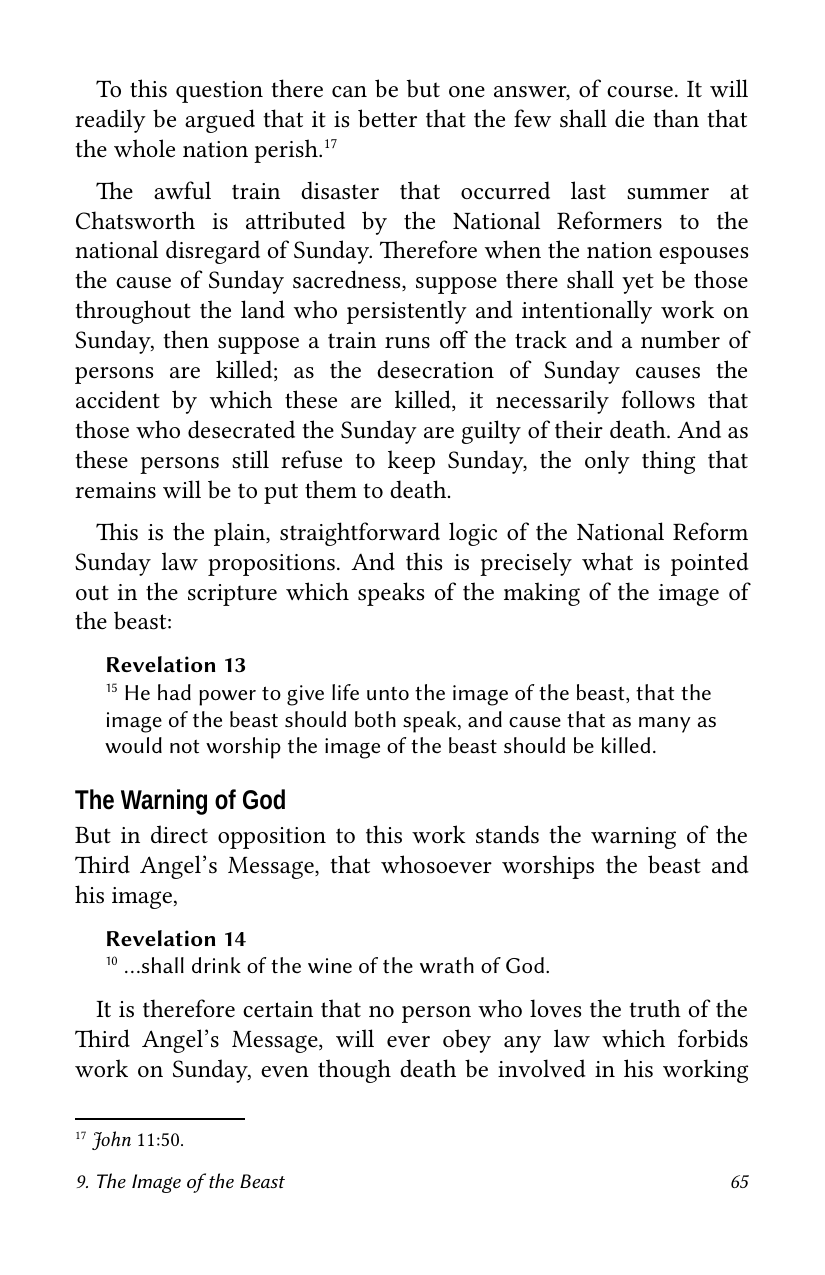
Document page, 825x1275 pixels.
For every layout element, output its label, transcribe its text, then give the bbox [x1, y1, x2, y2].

text It is therefore certain that no person who loves the truth of the Third Angel’s Message, will ever obey any law which forbids work on Sunday, even though death be involved in his working [75, 995, 750, 1083]
text To this question there can be but one answer, of course. It will readily be argued that it is better that the few shall die than that the whole nation perish. [75, 75, 750, 163]
text This is the plain, straightforward logic of the National Reform Sunday law propositions. And this is precisely what is pointed out in the scripture which speaks of the making of the image of the beast: [75, 518, 750, 636]
text John 11:50. [75, 1128, 750, 1152]
text The awful train disaster that occurred last summer at Chatsworth is attributed by the National Reformers to the national disregard of Sunday. Therefore when the nation espouses the cause of Sunday sacredness, suppose there shall yet be those throughout the land who persistently and intentionally work on Sunday, then suppose a train runs off the track and a number of persons are killed; as the desecration of Sunday causes the accident by which these are killed, it necessarily follows that those who desecrated the Sunday are guilty of their death. And as these persons still refuse to keep Sunday, the only thing that remains will be to put them to death. [75, 177, 750, 504]
text Revelation 14 [105, 926, 750, 952]
text 10 ...shall drink of the wine of the wrath of God. [105, 953, 720, 979]
text But in direct opposition to this work stands the warning of the Third Angel’s Message, that whosoever worships the beast and his image, [75, 821, 750, 909]
subtitle The Warning of God [75, 784, 750, 815]
text Revelation 13 [105, 652, 750, 678]
text 15 He had power to give life unto the image of the beast, that the image of the beast should both speak, and cause that as many as would not worship the image of the beast should be killed. [105, 680, 720, 759]
